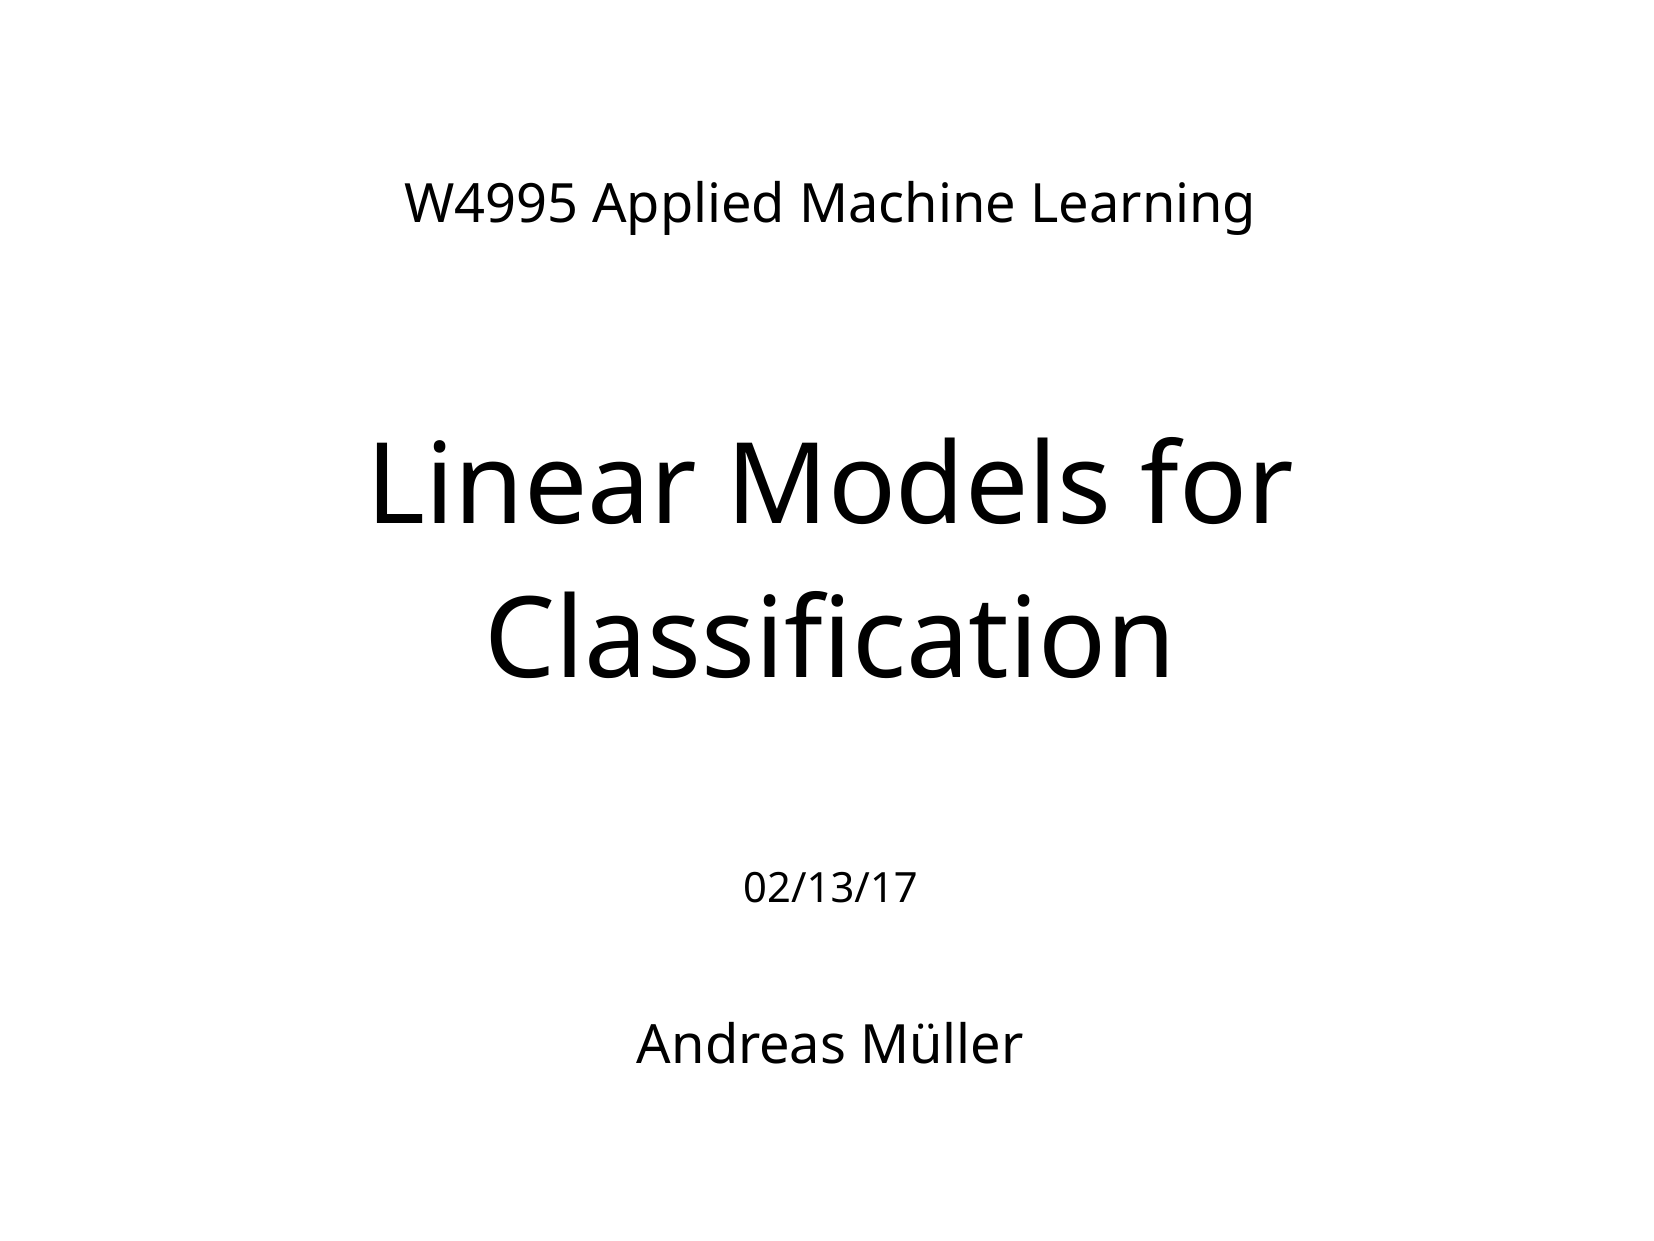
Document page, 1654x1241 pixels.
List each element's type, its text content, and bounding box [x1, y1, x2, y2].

text_box W4995 Applied Machine Learning Linear Models for Classification 02/13/17 Andreas Müller [86, 142, 1575, 1103]
